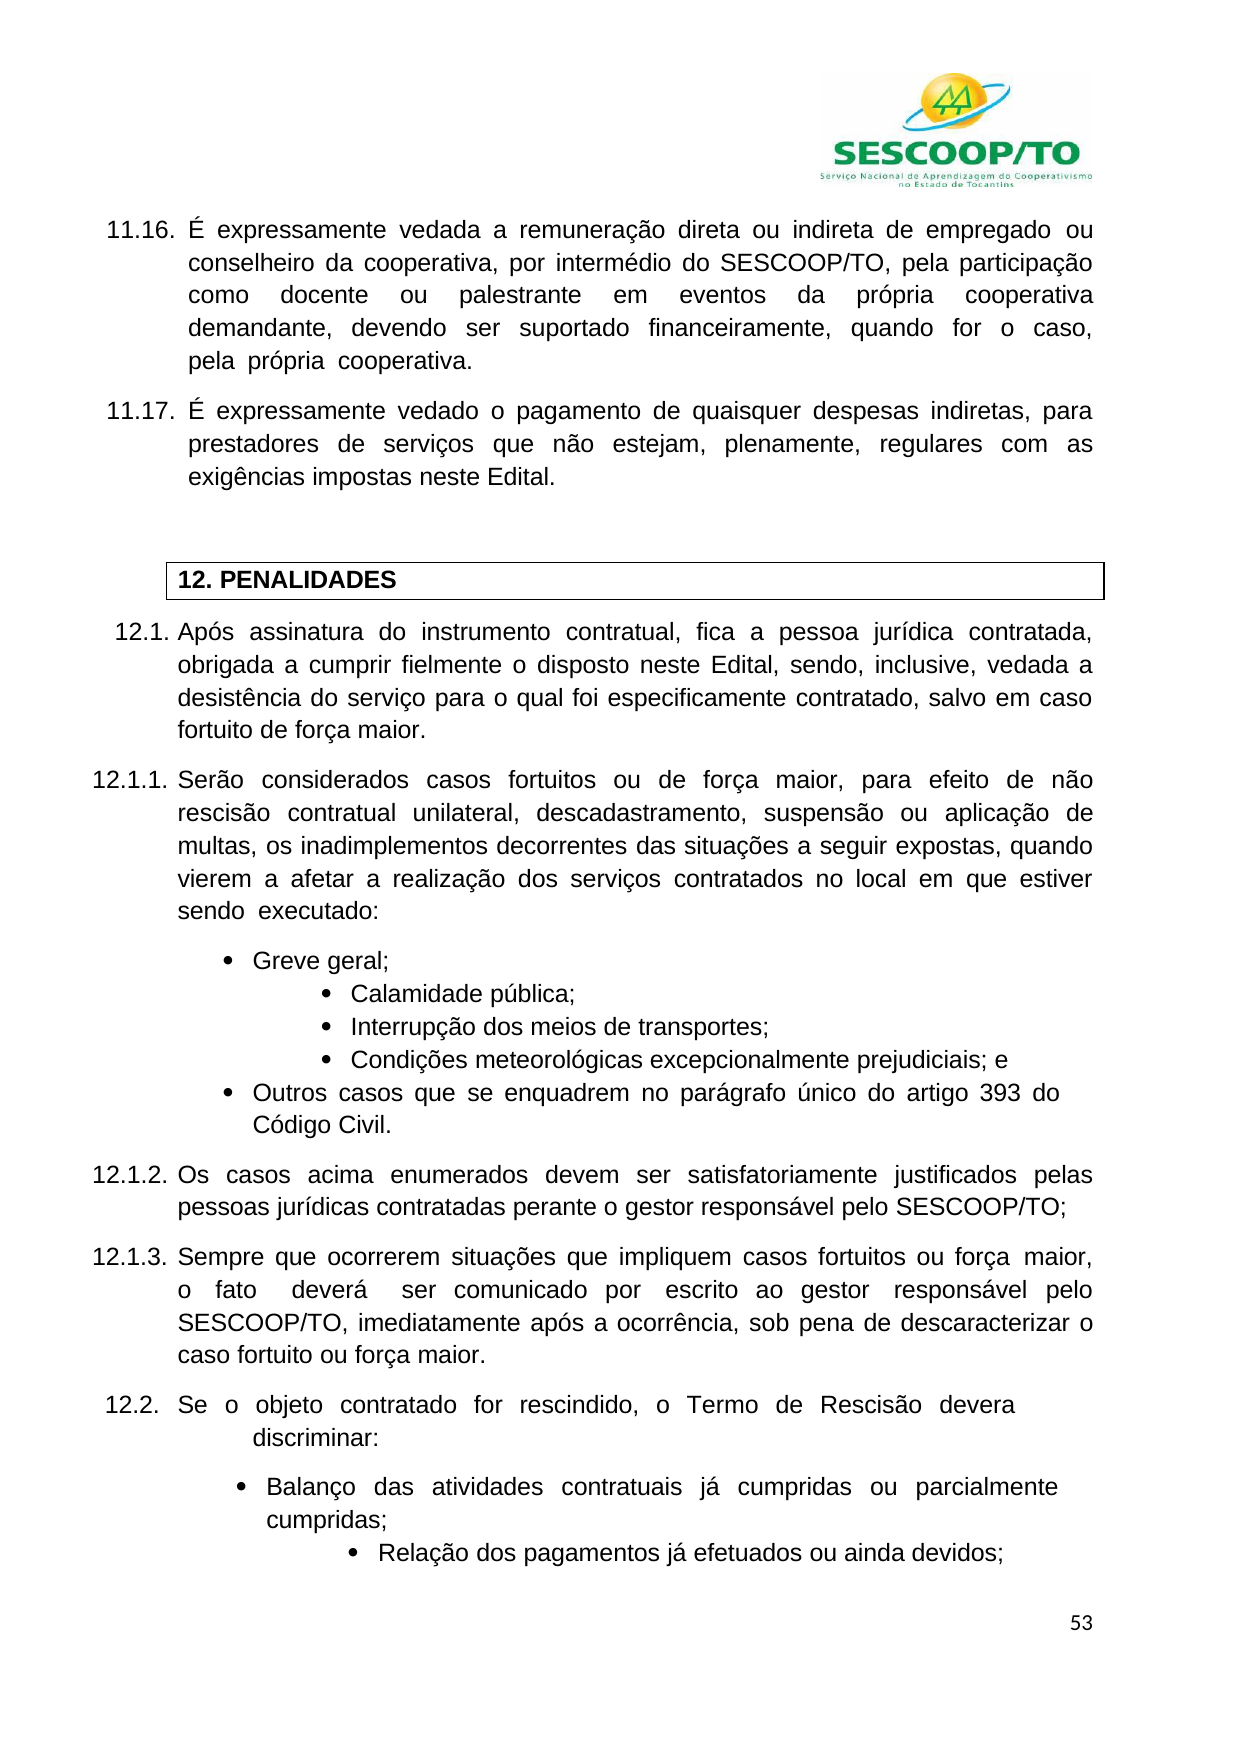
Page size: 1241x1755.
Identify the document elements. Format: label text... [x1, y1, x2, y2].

list Outros casos que se enquadrem no parágrafo único do artigo 393 do Código Civil. [224, 1078, 1092, 1139]
list Sempre que ocorrerem situações que impliquem casos fortuitos ou força maior, o fato deverá ser comunicado por escrito ao gestor responsável pelo SESCOOP/TO, imediatamente após a ocorrência, sob pena de descaracterizar o caso fortuito ou força maior. [154, 1242, 1093, 1369]
list É expressamente vedado o pagamento de quaisquer despesas indiretas, para prestadores de serviços que não estejam, plenamente, regulares com as exigências impostas neste Edital. [177, 396, 1093, 490]
list Calamidade pública; [322, 979, 1116, 1008]
list Se o objeto contratado for rescindido, o Termo de Rescisão devera discriminar: [104, 1390, 1092, 1451]
list É expressamente vedada a remuneração direta ou indireta de empregado ou conselheiro da cooperativa, por intermédio do SESCOOP/TO, pela participação como docente ou palestrante em eventos da própria cooperativa demandante, devendo ser suportado financeiramente, quando for o caso, pela própria cooperativa. [177, 215, 1093, 375]
list Interrupção dos meios de transportes; [322, 1012, 1116, 1041]
text 12. PENALIDADES [178, 565, 1103, 593]
list Relação dos pagamentos já efetuados ou ainda devidos; [349, 1538, 1116, 1567]
list Balanço das atividades contratuais já cumpridas ou parcialmente cumpridas; [237, 1472, 1092, 1534]
list Os casos acima enumerados devem ser satisfatoriamente justificados pelas pessoas jurídicas contratadas perante o gestor responsável pelo SESCOOP/TO; [154, 1160, 1093, 1221]
list Serão considerados casos fortuitos ou de força maior, para efeito de não rescisão contratual unilateral, descadastramento, suspensão ou aplicação de multas, os inadimplementos decorrentes das situações a seguir expostas, quando vierem a afetar a realização dos serviços contratados no local em que estiver sendo executado: [154, 765, 1093, 925]
list Greve geral; [224, 946, 1116, 975]
list Após assinatura do instrumento contratual, fica a pessoa jurídica contratada, obrigada a cumprir fielmente o disposto neste Edital, sendo, inclusive, vedada a desistência do serviço para o qual foi especificamente contratado, salvo em caso fortuito de força maior. [154, 617, 1092, 744]
list Condições meteorológicas excepcionalmente prejudiciais; e [322, 1045, 1116, 1074]
